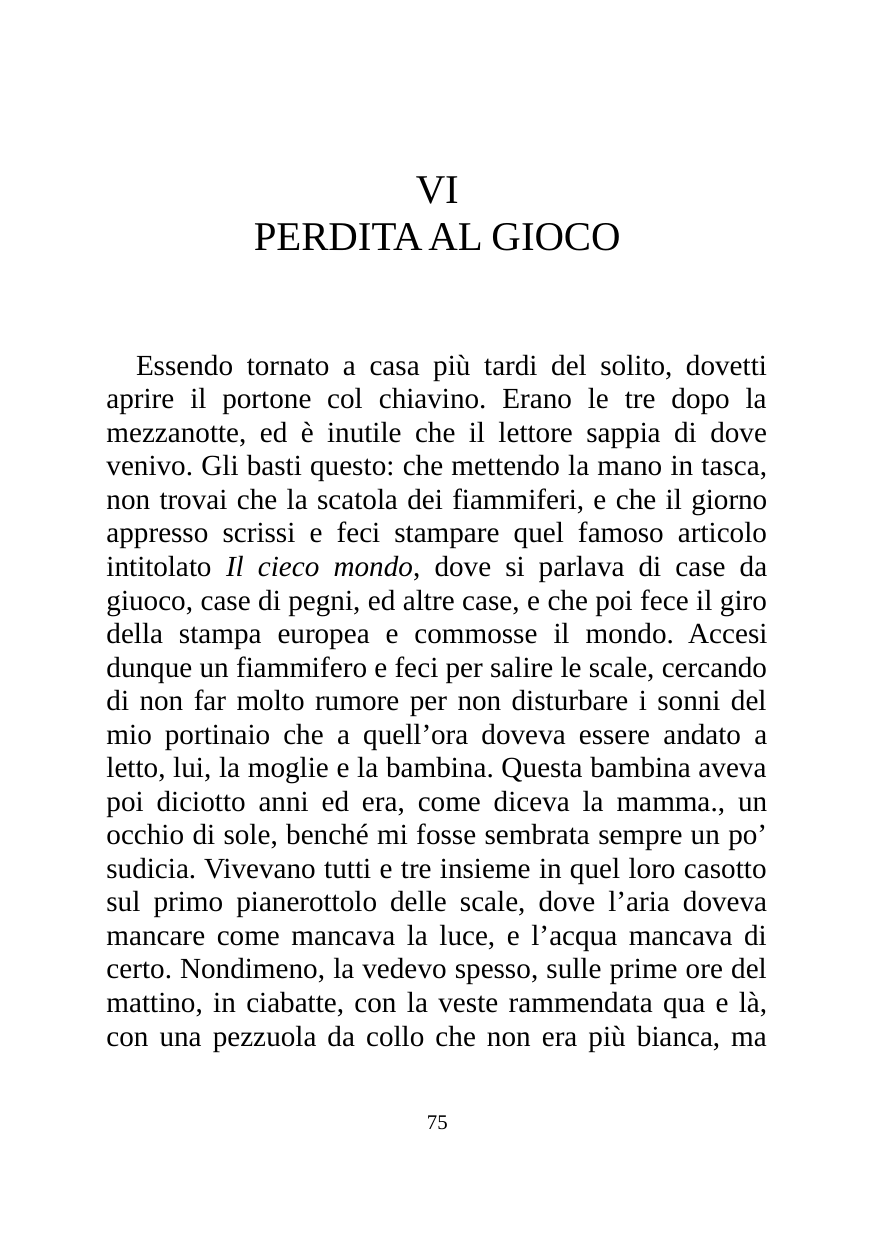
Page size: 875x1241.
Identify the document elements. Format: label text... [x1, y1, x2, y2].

subtitle VI PERDITA AL GIOCO [106, 165, 768, 259]
text Essendo tornato a casa più tardi del solito, dovetti aprire il portone col chiavino. Erano le tre dopo la mezzanotte, ed è inutile che il lettore sappia di dove venivo. Gli basti questo: che mettendo la mano in tasca, non trovai che la scatola dei fiammiferi, e che il giorno appresso scrissi e feci stampare quel famoso articolo intitolato Il cieco mondo, dove si parlava di case da giuoco, case di pegni, ed altre case, e che poi fece il giro della stampa europea e commosse il mondo. Accesi dunque un fiammifero e feci per salire le scale, cercando di non far molto rumore per non disturbare i sonni del mio portinaio che a quell’ora doveva essere andato a letto, lui, la moglie e la bambina. Questa bambina aveva poi diciotto anni ed era, come diceva la mamma., un occhio di sole, benché mi fosse sembrata sempre un po’ sudicia. Vivevano tutti e tre insieme in quel loro casotto sul primo pianerottolo delle scale, dove l’aria doveva mancare come mancava la luce, e l’acqua mancava di certo. Nondimeno, la vedevo spesso, sulle prime ore del mattino, in ciabatte, con la veste rammendata qua e là, con una pezzuola da collo che non era più bianca, ma [106, 348, 768, 1052]
